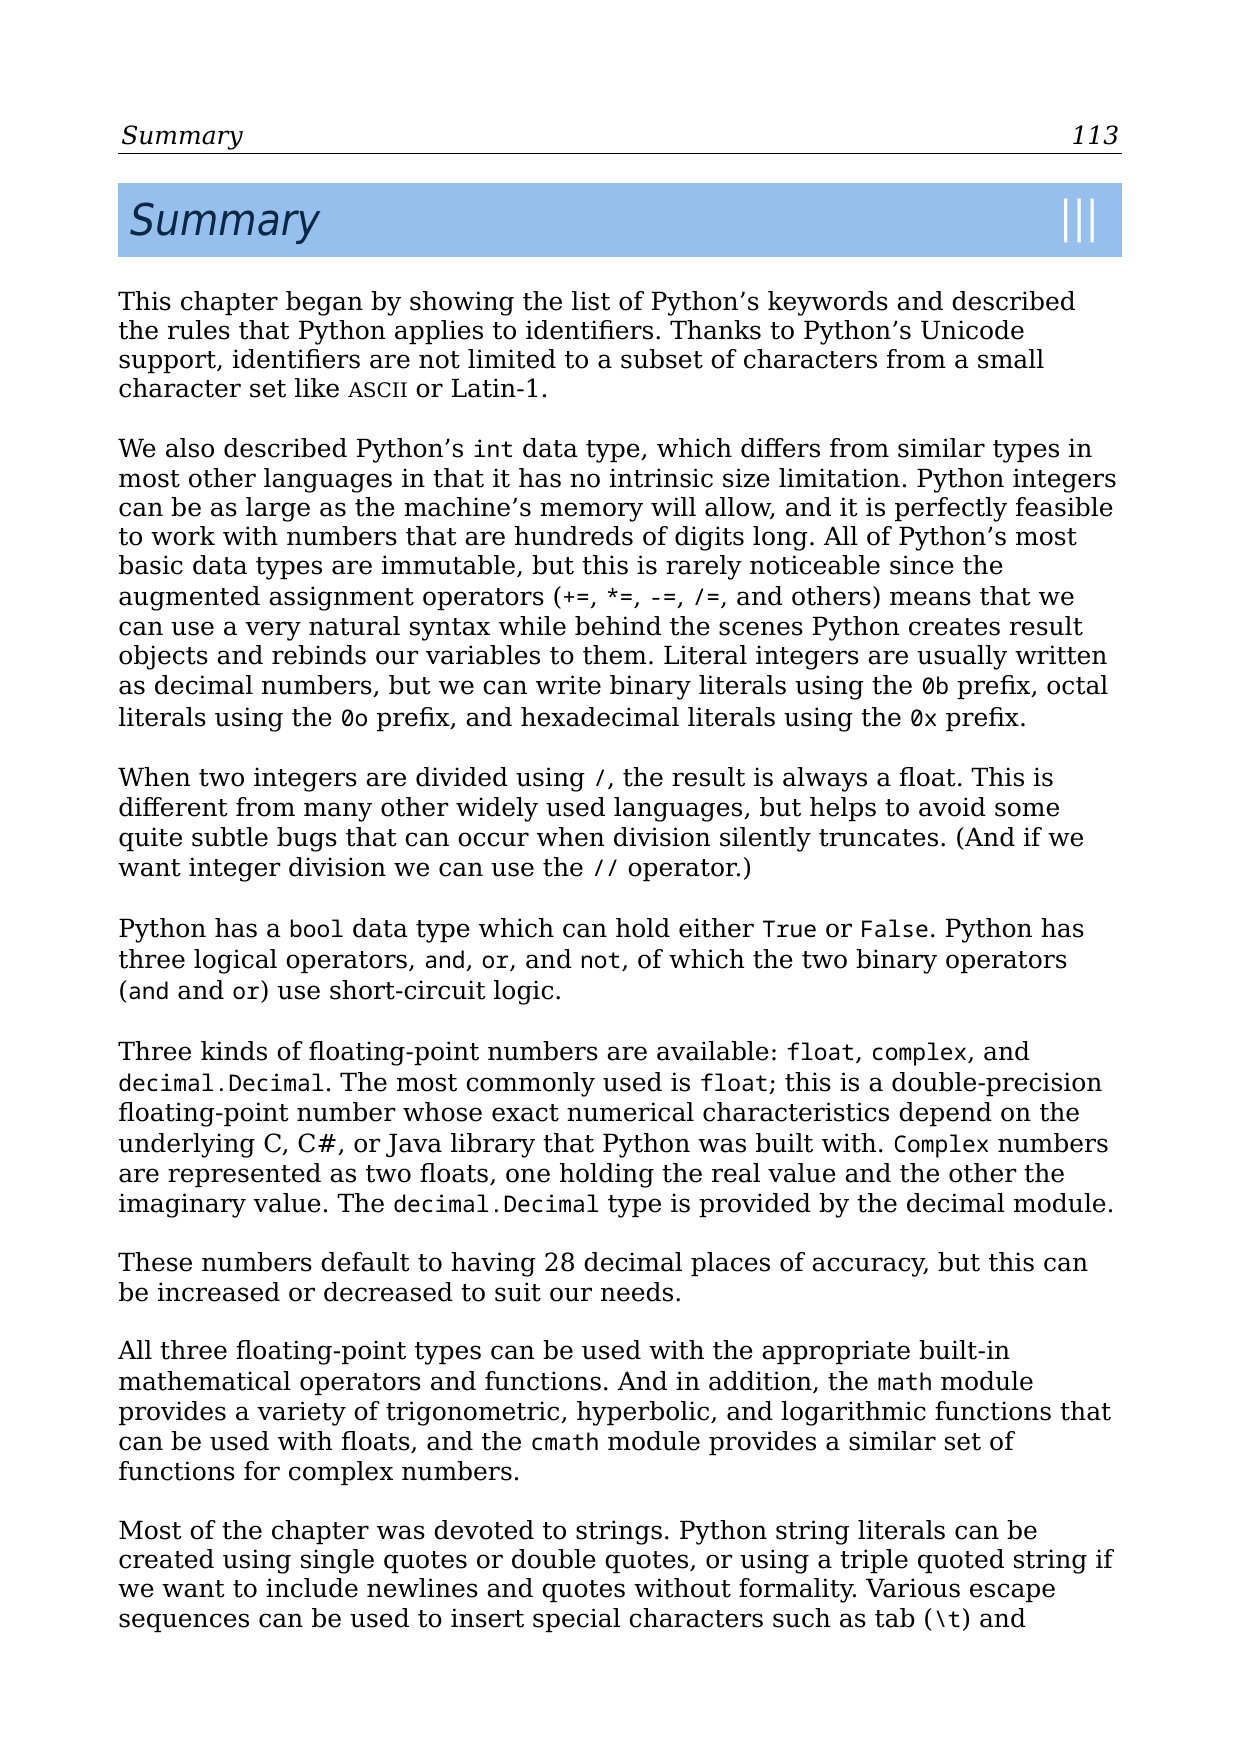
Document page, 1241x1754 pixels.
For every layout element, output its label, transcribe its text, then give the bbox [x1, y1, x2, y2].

text This chapter began by showing the list of Python’s keywords and described the rules that Python applies to identifiers. Thanks to Python’s Unicode support, identifiers are not limited to a subset of characters from a small character set like ascii or Latin-1. [118, 287, 1122, 403]
text Most of the chapter was devoted to strings. Python string literals can be created using single quotes or double quotes, or using a triple quoted string if we want to include newlines and quotes without formality. Various escape sequences can be used to insert special characters such as tab (\t) and [118, 1516, 1122, 1635]
text All three floating-point types can be used with the appropriate built-in mathematical operators and functions. And in addition, the math module provides a variety of trigonometric, hyperbolic, and logarithmic functions that can be used with floats, and the cmath module provides a similar set of functions for complex numbers. [118, 1336, 1122, 1486]
text ||| [1039, 191, 1098, 242]
text Python has a bool data type which can hold either True or False. Python has three logical operators, and, or, and not, of which the two binary operators (and and or) use short-circuit logic. [118, 913, 1122, 1006]
text When two integers are divided using /, the result is always a float. This is different from many other widely used languages, but helps to avoid some quite subtle bugs that can occur when division silently truncates. (And if we want integer division we can use the // operator.) [118, 762, 1122, 883]
text We also described Python’s int data type, which differs from similar types in most other languages in that it has no intrinsic size limitation. Python integers can be as large as the machine’s memory will allow, and it is perfectly feasible to work with numbers that are hundreds of digits long. All of Python’s most basic data types are immutable, but this is rarely noticeable since the augmented assignment operators (+=, *=, -=, /=, and others) means that we can use a very natural syntax while behind the scenes Python creates result objects and rebinds our variables to them. Literal integers are usually written as decimal numbers, but we can write binary literals using the 0b prefix, octal literals using the 0o prefix, and hexadecimal literals using the 0x prefix. [118, 433, 1122, 733]
text Three kinds of floating-point numbers are available: float, complex, and decimal.Decimal. The most commonly used is float; this is a double-precision floating-point number whose exact numerical characteristics depend on the underlying C, C#, or Java library that Python was built with. Complex numbers are represented as two floats, one holding the real value and the other the imaginary value. The decimal.Decimal type is provided by the decimal module. [118, 1036, 1122, 1219]
text These numbers default to having 28 decimal places of accuracy, but this can be increased or decreased to suit our needs. [118, 1249, 1122, 1307]
subtitle Summary [118, 183, 1122, 257]
